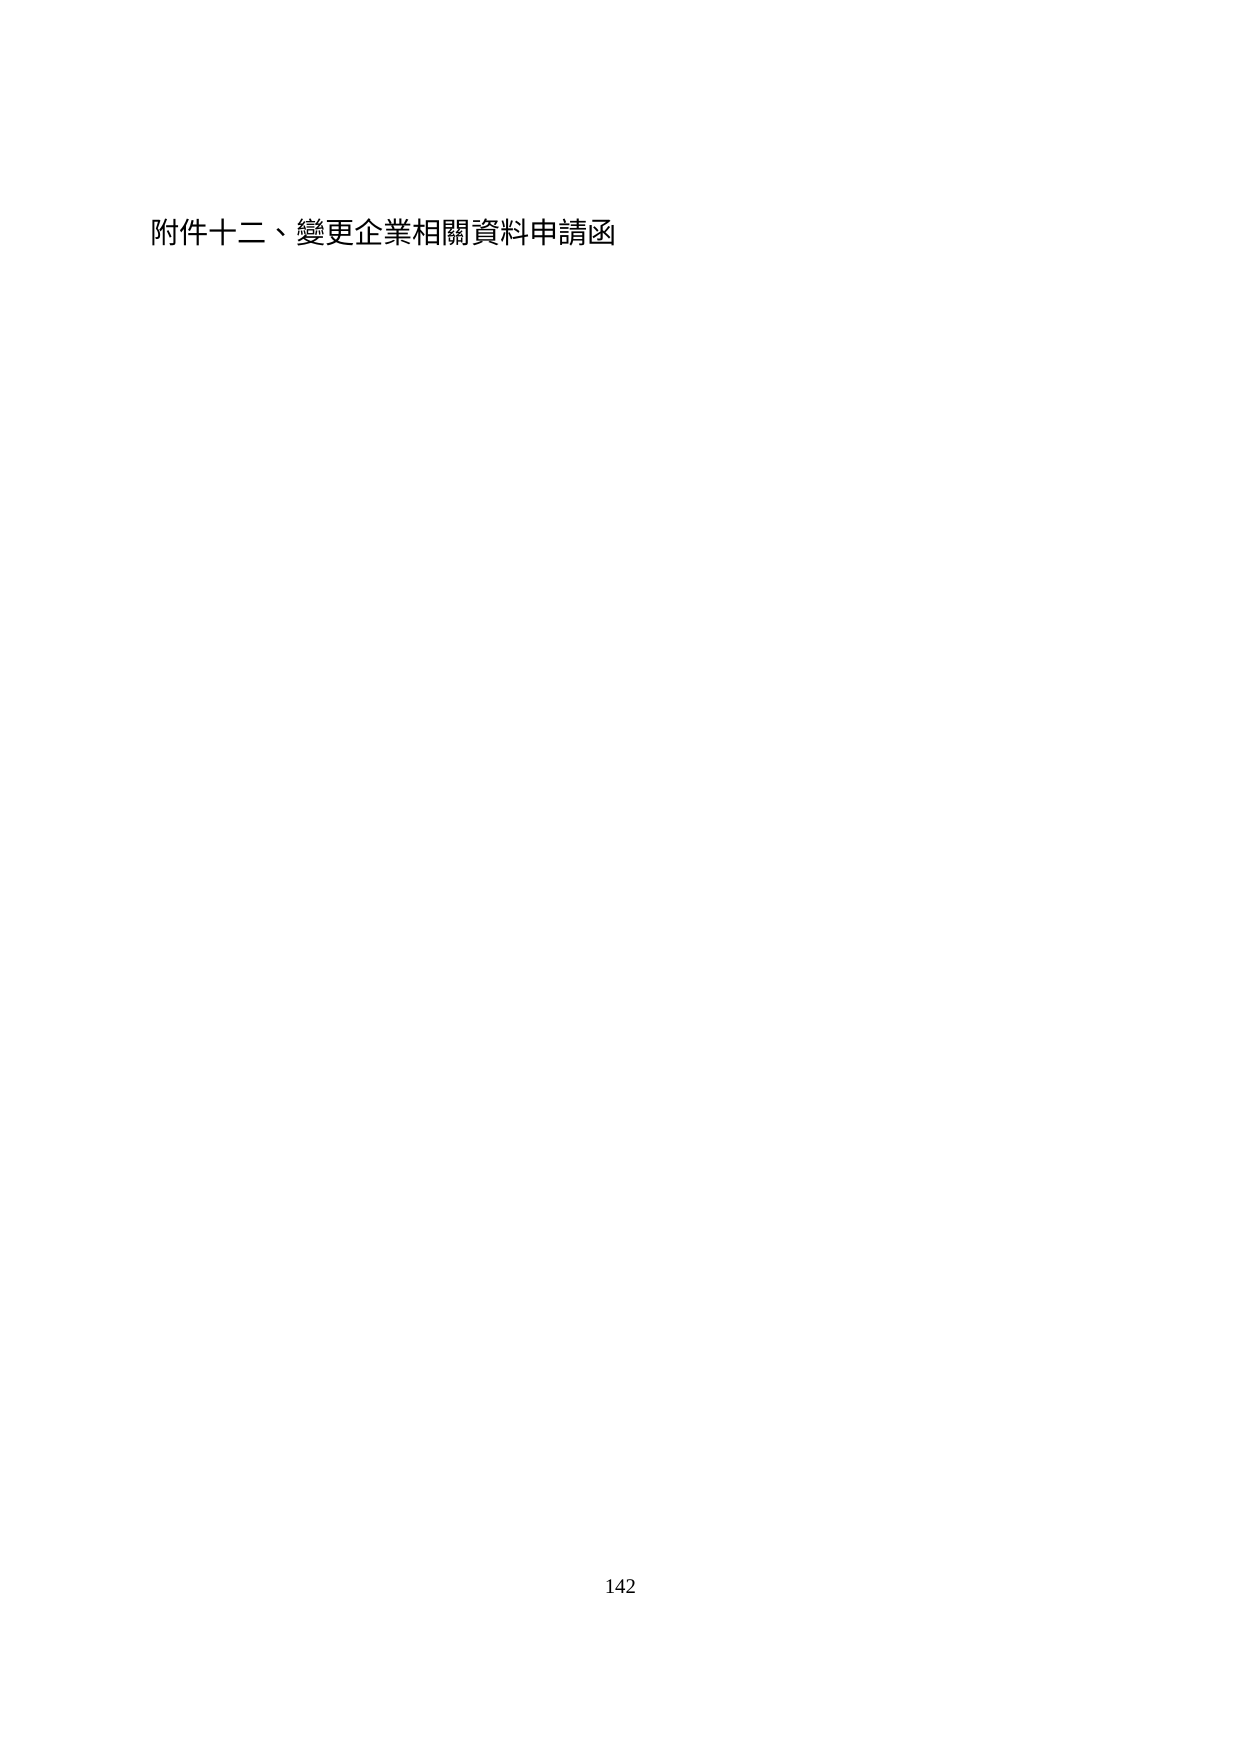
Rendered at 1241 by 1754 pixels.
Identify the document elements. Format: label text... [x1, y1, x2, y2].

text 附件十二、變更企業相關資料申請函 [150, 189, 1090, 252]
